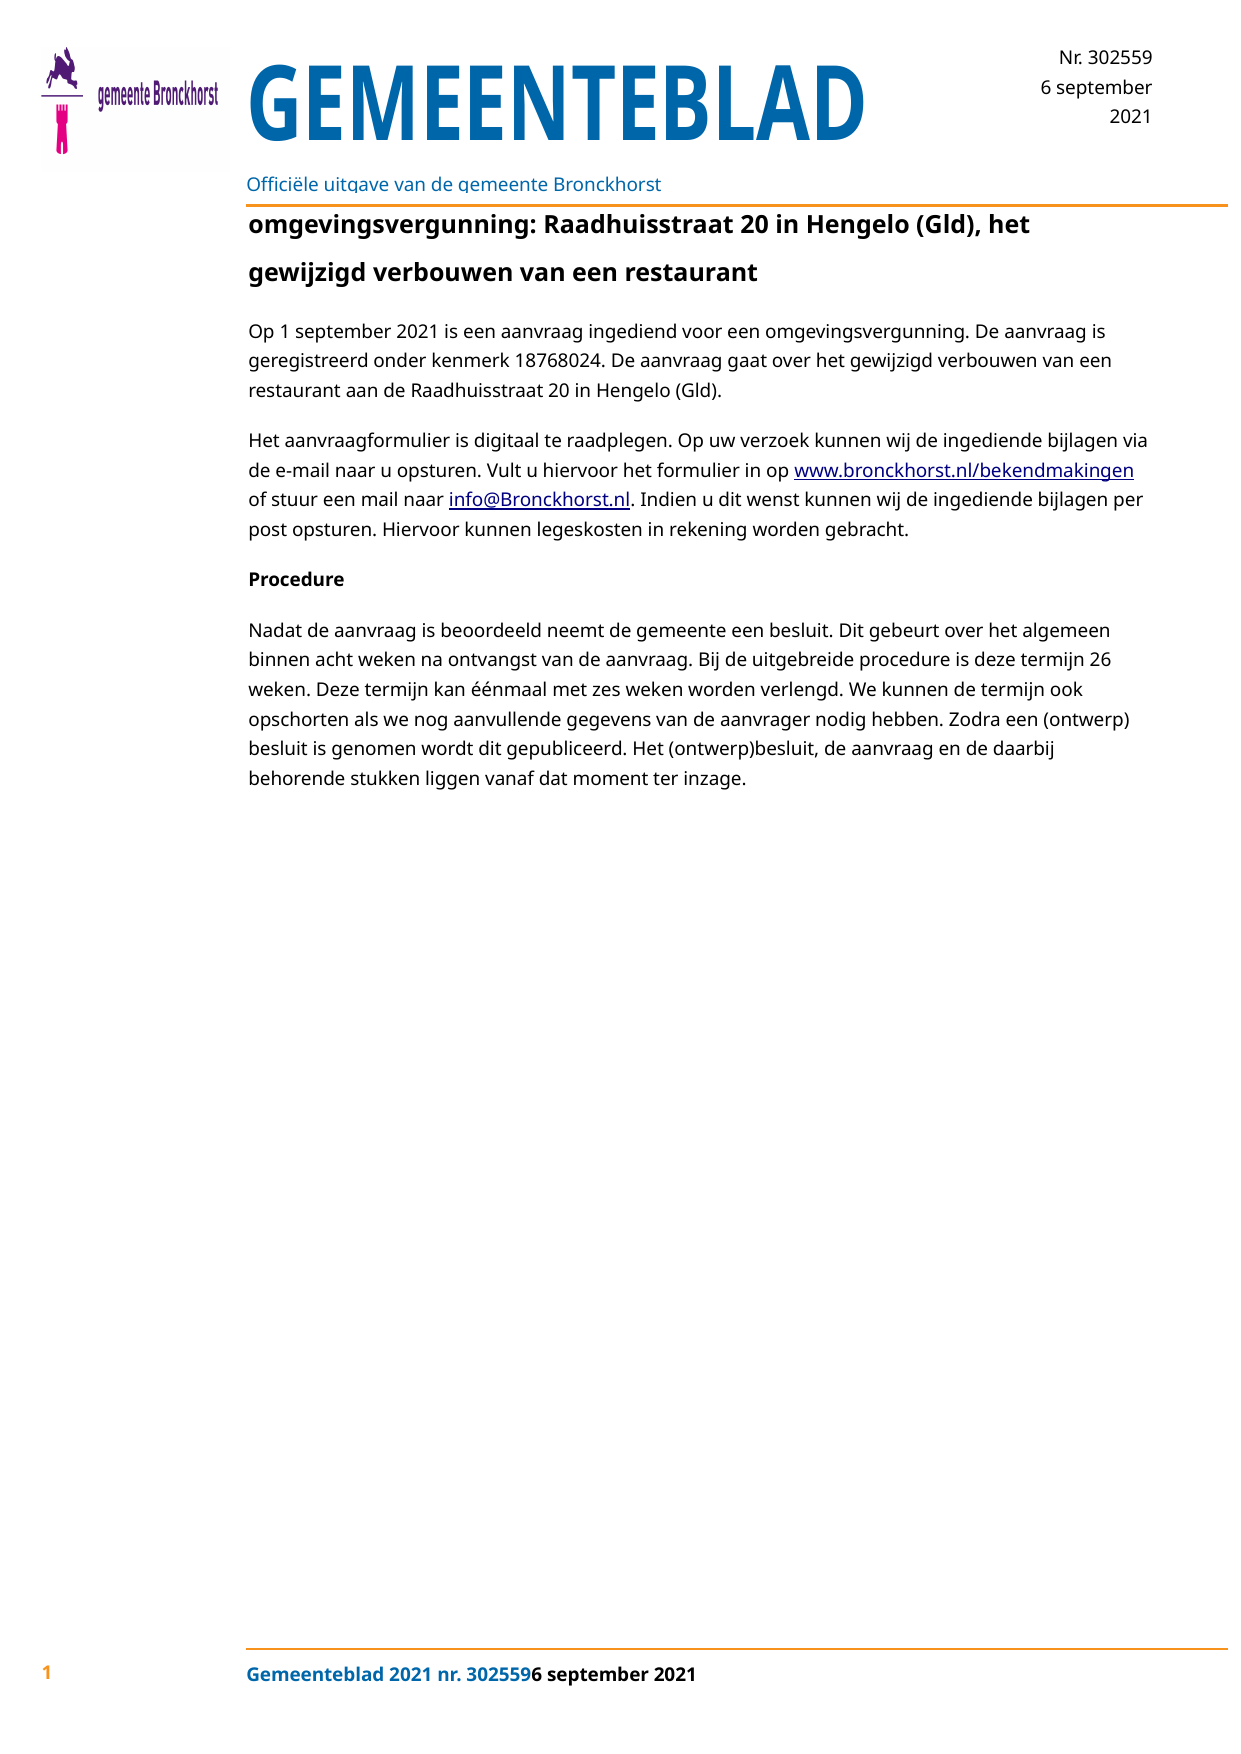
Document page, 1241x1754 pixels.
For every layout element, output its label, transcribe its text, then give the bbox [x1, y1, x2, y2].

text Het aanvraagformulier is digitaal te raadplegen. Op uw verzoek kunnen wij de ingediende bijlagen via de e-mail naar u opsturen. Vult u hiervoor het formulier in op www.bronckhorst.nl/bekendmakingen of stuur een mail naar info@Bronckhorst.nl. Indien u dit wenst kunnen wij de ingediende bijlagen per post opsturen. Hiervoor kunnen legeskosten in rekening worden gebracht. [248, 427, 1152, 542]
text Procedure [248, 567, 1152, 592]
text Nadat de aanvraag is beoordeeld neemt de gemeente een besluit. Dit gebeurt over het algemeen binnen acht weken na ontvangst van de aanvraag. Bij de uitgebreide procedure is deze termijn 26 weken. Deze termijn kan éénmaal met zes weken worden verlengd. We kunnen de termijn ook opschorten als we nog aanvullende gegevens van de aanvrager nodig hebben. Zodra een (ontwerp) besluit is genomen wordt dit gepubliceerd. Het (ontwerp)besluit, de aanvraag en de daarbij behorende stukken liggen vanaf dat moment ter inzage. [248, 617, 1152, 791]
picture [41, 47, 231, 172]
text omgevingsvergunning: Raadhuisstraat 20 in Hengelo (Gld), het gewijzigd verbouwen van een restaurant [248, 207, 1152, 288]
text Op 1 september 2021 is een aanvraag ingediend voor een omgevingsvergunning. De aanvraag is geregistreerd onder kenmerk 18768024. De aanvraag gaat over het gewijzigd verbouwen van een restaurant aan de Raadhuisstraat 20 in Hengelo (Gld). [248, 318, 1152, 403]
